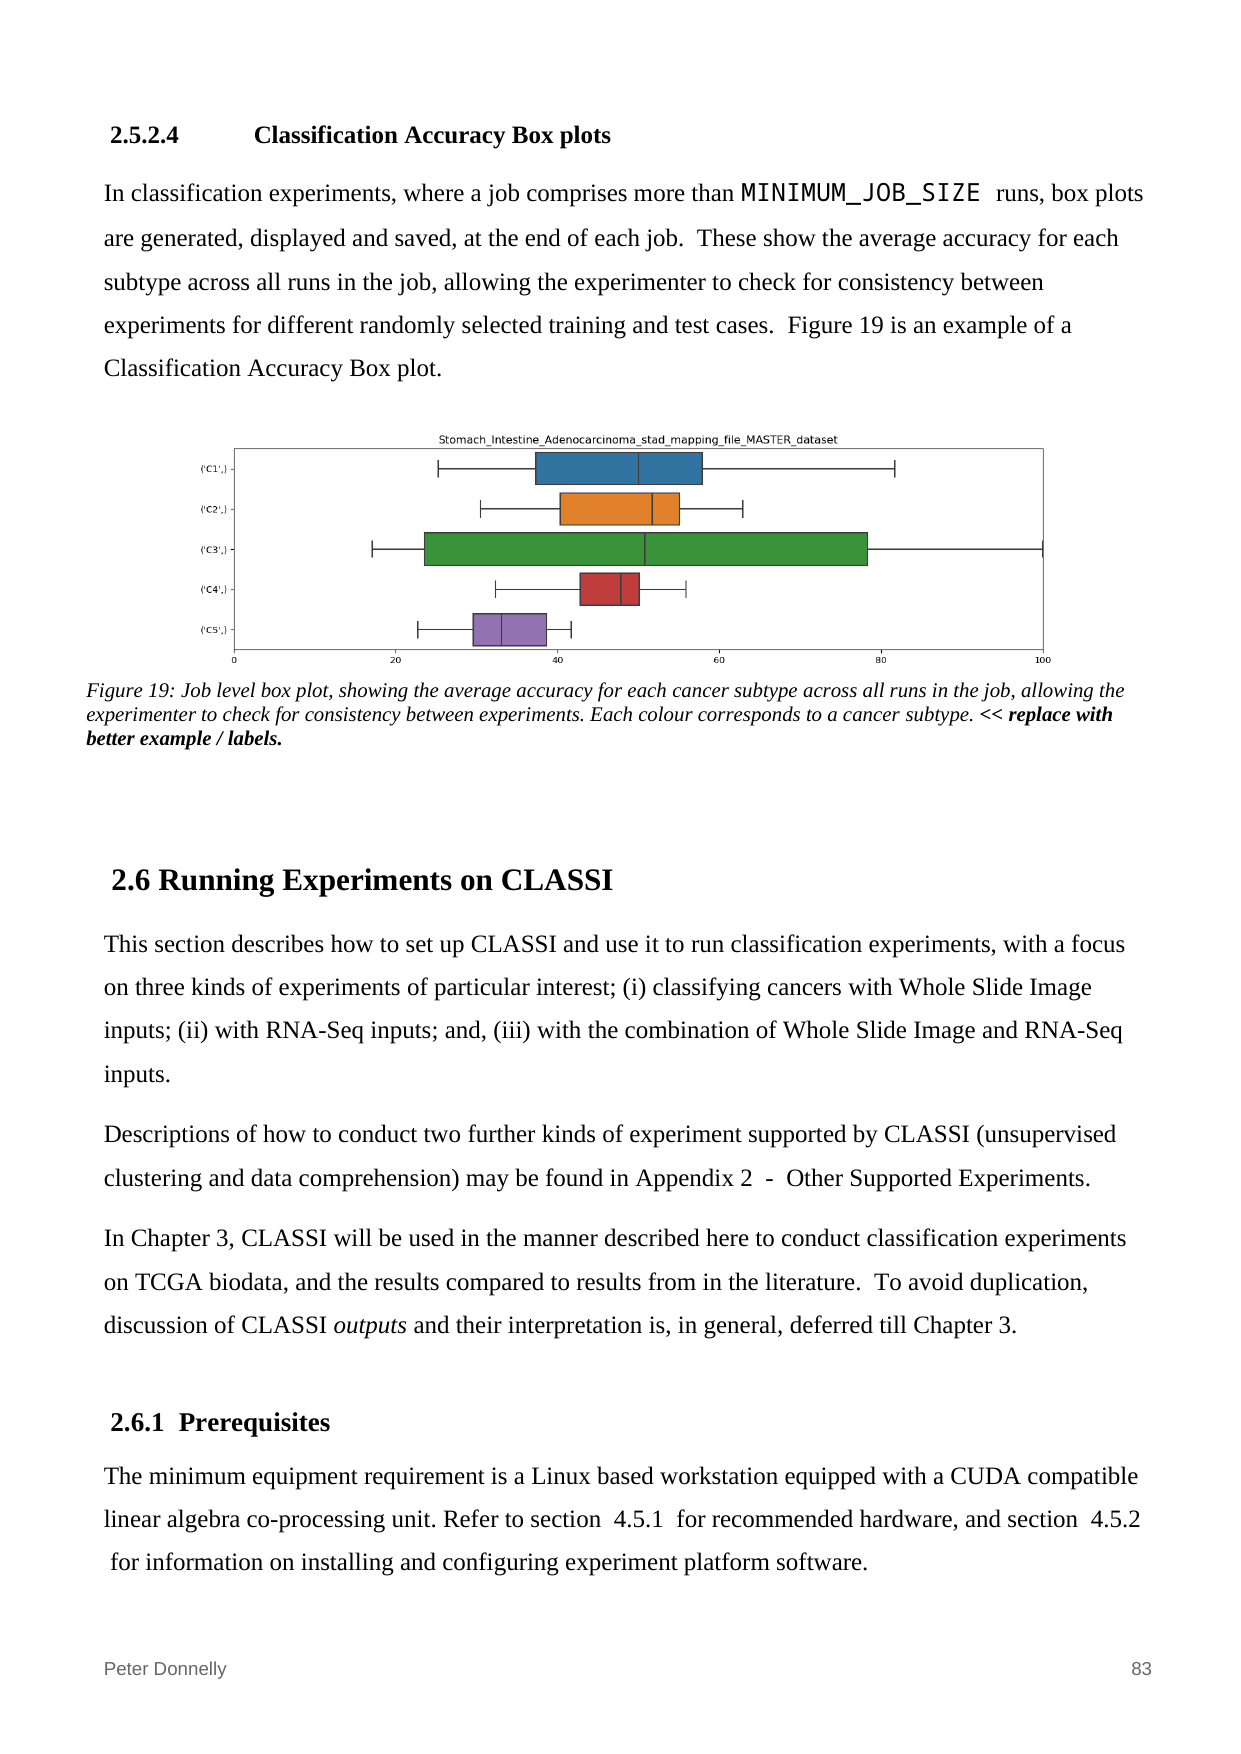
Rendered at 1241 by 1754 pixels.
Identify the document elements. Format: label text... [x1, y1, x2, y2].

picture [103, 417, 1147, 678]
subtitle Running Experiments on CLASSI [103, 861, 1146, 897]
text In Chapter 3, CLASSI will be used in the manner described here to conduct classification experiments on TCGA biodata, and the results compared to results from in the literature. To avoid duplication, discussion of CLASSI outputs and their interpretation is, in general, deferred till Chapter 3. [103, 1223, 1146, 1338]
text This section describes how to set up CLASSI and use it to run classification experiments, with a focus on three kinds of experiments of particular interest; (i) classifying cancers with Whole Slide Image inputs; (ii) with RNA-Seq inputs; and, (iii) with the combination of Whole Slide Image and RNA-Seq inputs. [103, 929, 1146, 1087]
text Descriptions of how to conduct two further kinds of experiment supported by CLASSI (unsupervised clustering and data comprehension) may be found in Appendix 2 - Other Supported Experiments. [103, 1119, 1146, 1191]
text The minimum equipment requirement is a Linux based workstation equipped with a CUDA compatible linear algebra co-processing unit. Refer to section 4.5.1 for recommended hardware, and section 4.5.2 for information on installing and configuring experiment platform software. [103, 1461, 1146, 1576]
text Figure 19: Job level box plot, showing the average accuracy for each cancer subtype across all runs in the job, allowing the experimenter to check for consistency between experiments. Each colour corresponds to a cancer subtype. << replace with better example / labels. [86, 678, 1164, 750]
subtitle Prerequisites [103, 1406, 1146, 1437]
subtitle Classification Accuracy Box plots [103, 120, 1146, 148]
text In classification experiments, where a job comprises more than MINIMUM_JOB_SIZE runs, box plots are generated, displayed and saved, at the end of each job. These show the average accuracy for each subtype across all runs in the job, allowing the experimenter to check for consistency between experiments for different randomly selected training and test cases. Figure 19 is an example of a Classification Accuracy Box plot. [103, 175, 1146, 382]
